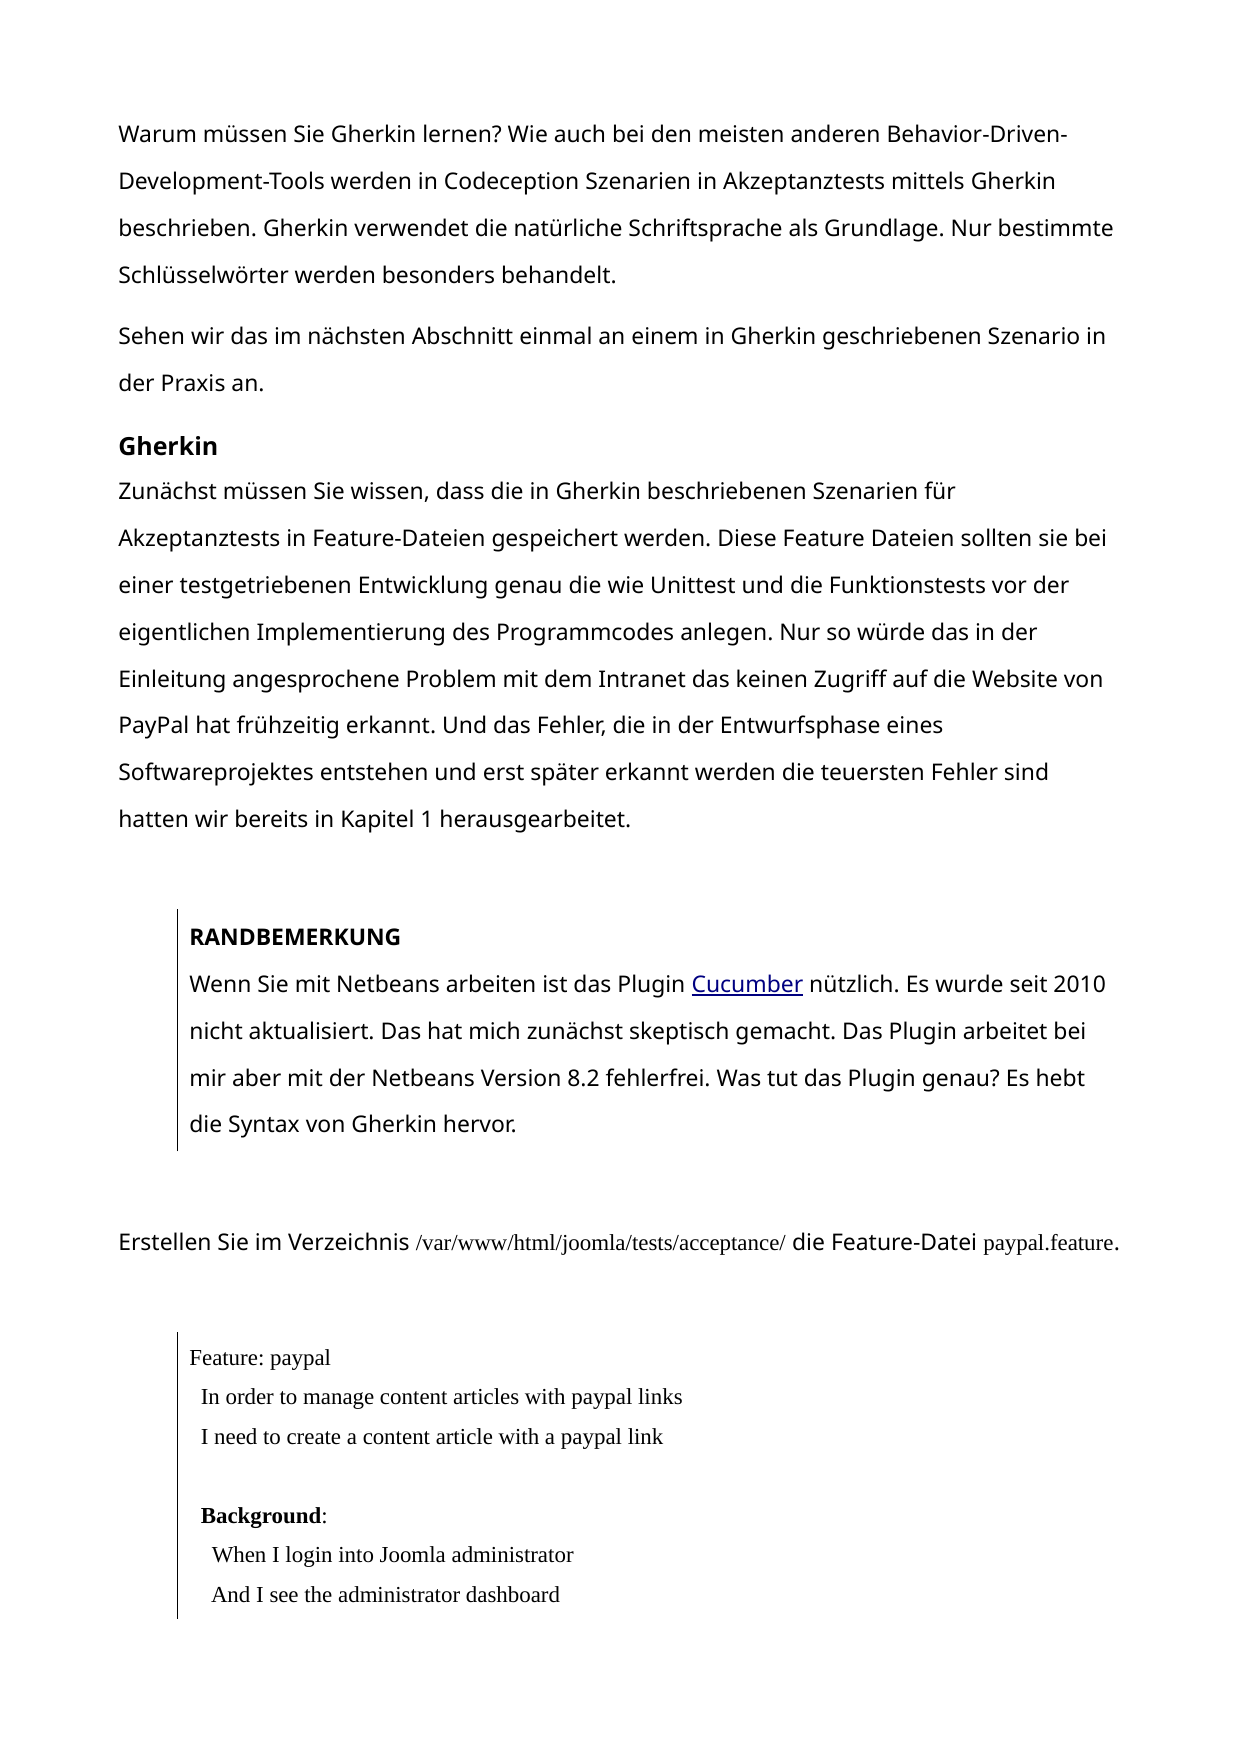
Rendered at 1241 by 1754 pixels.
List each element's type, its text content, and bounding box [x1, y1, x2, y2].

text RANDBEMERKUNG Wenn Sie mit Netbeans arbeiten ist das Plugin Cucumber nützlich. Es wurde seit 2010 nicht aktualisiert. Das hat mich zunächst skeptisch gemacht. Das Plugin arbeitet bei mir aber mit der Netbeans Version 8.2 fehlerfrei. Was tut das Plugin genau? Es hebt die Syntax von Gherkin hervor. [178, 909, 1122, 1151]
text Erstellen Sie im Verzeichnis /var/www/html/joomla/tests/acceptance/ die Feature-Datei paypal.feature. [118, 1226, 1122, 1257]
text Zunächst müssen Sie wissen, dass die in Gherkin beschriebenen Szenarien für Akzeptanztests in Feature-Dateien gespeichert werden. Diese Feature Dateien sollten sie bei einer testgetriebenen Entwicklung genau die wie Unittest und die Funktionstests vor der eigentlichen Implementierung des Programmcodes anlegen. Nur so würde das in der Einleitung angesprochene Problem mit dem Intranet das keinen Zugriff auf die Website von PayPal hat frühzeitig erkannt. Und das Fehler, die in der Entwurfsphase eines Softwareprojektes entstehen und erst später erkannt werden die teuersten Fehler sind hatten wir bereits in Kapitel 1 herausgearbeitet. [118, 475, 1122, 834]
subtitle Gherkin [118, 428, 1122, 463]
text Sehen wir das im nächsten Abschnitt einmal an einem in Gherkin geschriebenen Szenario in der Praxis an. [118, 320, 1122, 398]
text Warum müssen Sie Gherkin lernen? Wie auch bei den meisten anderen Behavior-Driven-Development-Tools werden in Codeception Szenarien in Akzeptanztests mittels Gherkin beschrieben. Gherkin verwendet die natürliche Schriftsprache als Grundlage. Nur bestimmte Schlüsselwörter werden besonders behandelt. [118, 118, 1122, 290]
text Feature: paypal In order to manage content articles with paypal links I need to create a content article with a paypal link Background: When I login into Joomla administrator And I see the administrator dashboard [178, 1332, 1122, 1619]
